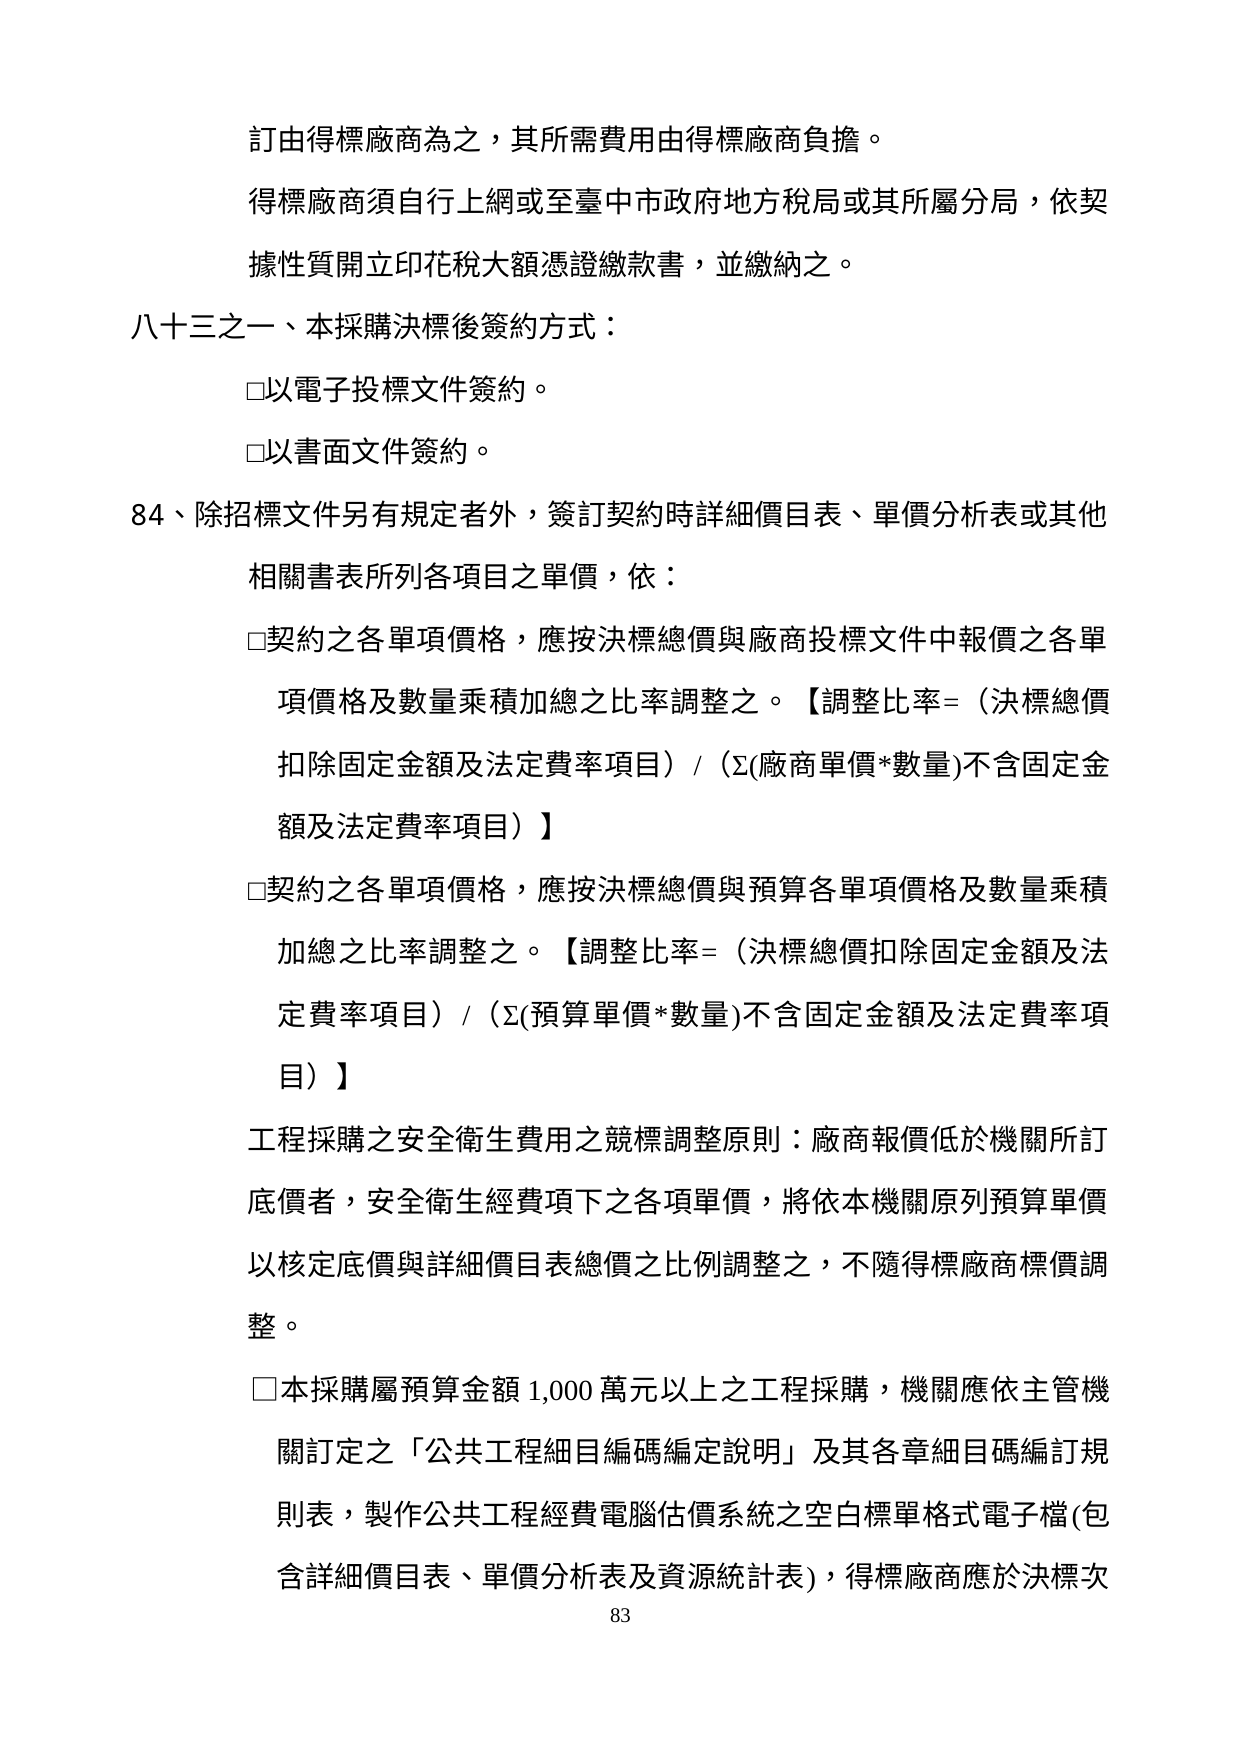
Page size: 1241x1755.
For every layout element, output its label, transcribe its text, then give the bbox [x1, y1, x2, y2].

text □本採購屬預算金額1,000萬元以上之工程採購，機關應依主管機關訂定之「公共工程細目編碼編定說明」及其各章細目碼編訂規則表，製作公共工程經費電腦估價系統之空白標單格式電子檔(包含詳細價目表、單價分析表及資源統計表)，得標廠商應於決標次 [130, 1346, 1110, 1596]
text □契約之各單項價格，應按決標總價與預算各單項價格及數量乘積加總之比率調整之。【調整比率=（決標總價扣除固定金額及法定費率項目）/（Σ(預算單價*數量)不含固定金額及法定費率項目）】 [248, 846, 1110, 1096]
list 除招標文件另有規定者外，簽訂契約時詳細價目表、單價分析表或其他相關書表所列各項目之單價，依： [130, 471, 1110, 596]
text 八十三之一、本採購決標後簽約方式： [130, 283, 1110, 346]
text □契約之各單項價格，應按決標總價與廠商投標文件中報價之各單項價格及數量乘積加總之比率調整之。【調整比率=（決標總價扣除固定金額及法定費率項目）/（Σ(廠商單價*數量)不含固定金額及法定費率項目）】 [248, 596, 1110, 846]
text □以書面文件簽約。 [217, 408, 1110, 471]
text 工程採購之安全衛生費用之競標調整原則：廠商報價低於機關所訂底價者，安全衛生經費項下之各項單價，將依本機關原列預算單價以核定底價與詳細價目表總價之比例調整之，不隨得標廠商標價調整。 [248, 1096, 1110, 1346]
text 得標廠商須自行上網或至臺中市政府地方稅局或其所屬分局，依契據性質開立印花稅大額憑證繳款書，並繳納之。 [248, 158, 1110, 283]
text □以電子投標文件簽約。 [217, 346, 1110, 408]
list 訂由得標廠商為之，其所需費用由得標廠商負擔。 [130, 96, 1110, 158]
